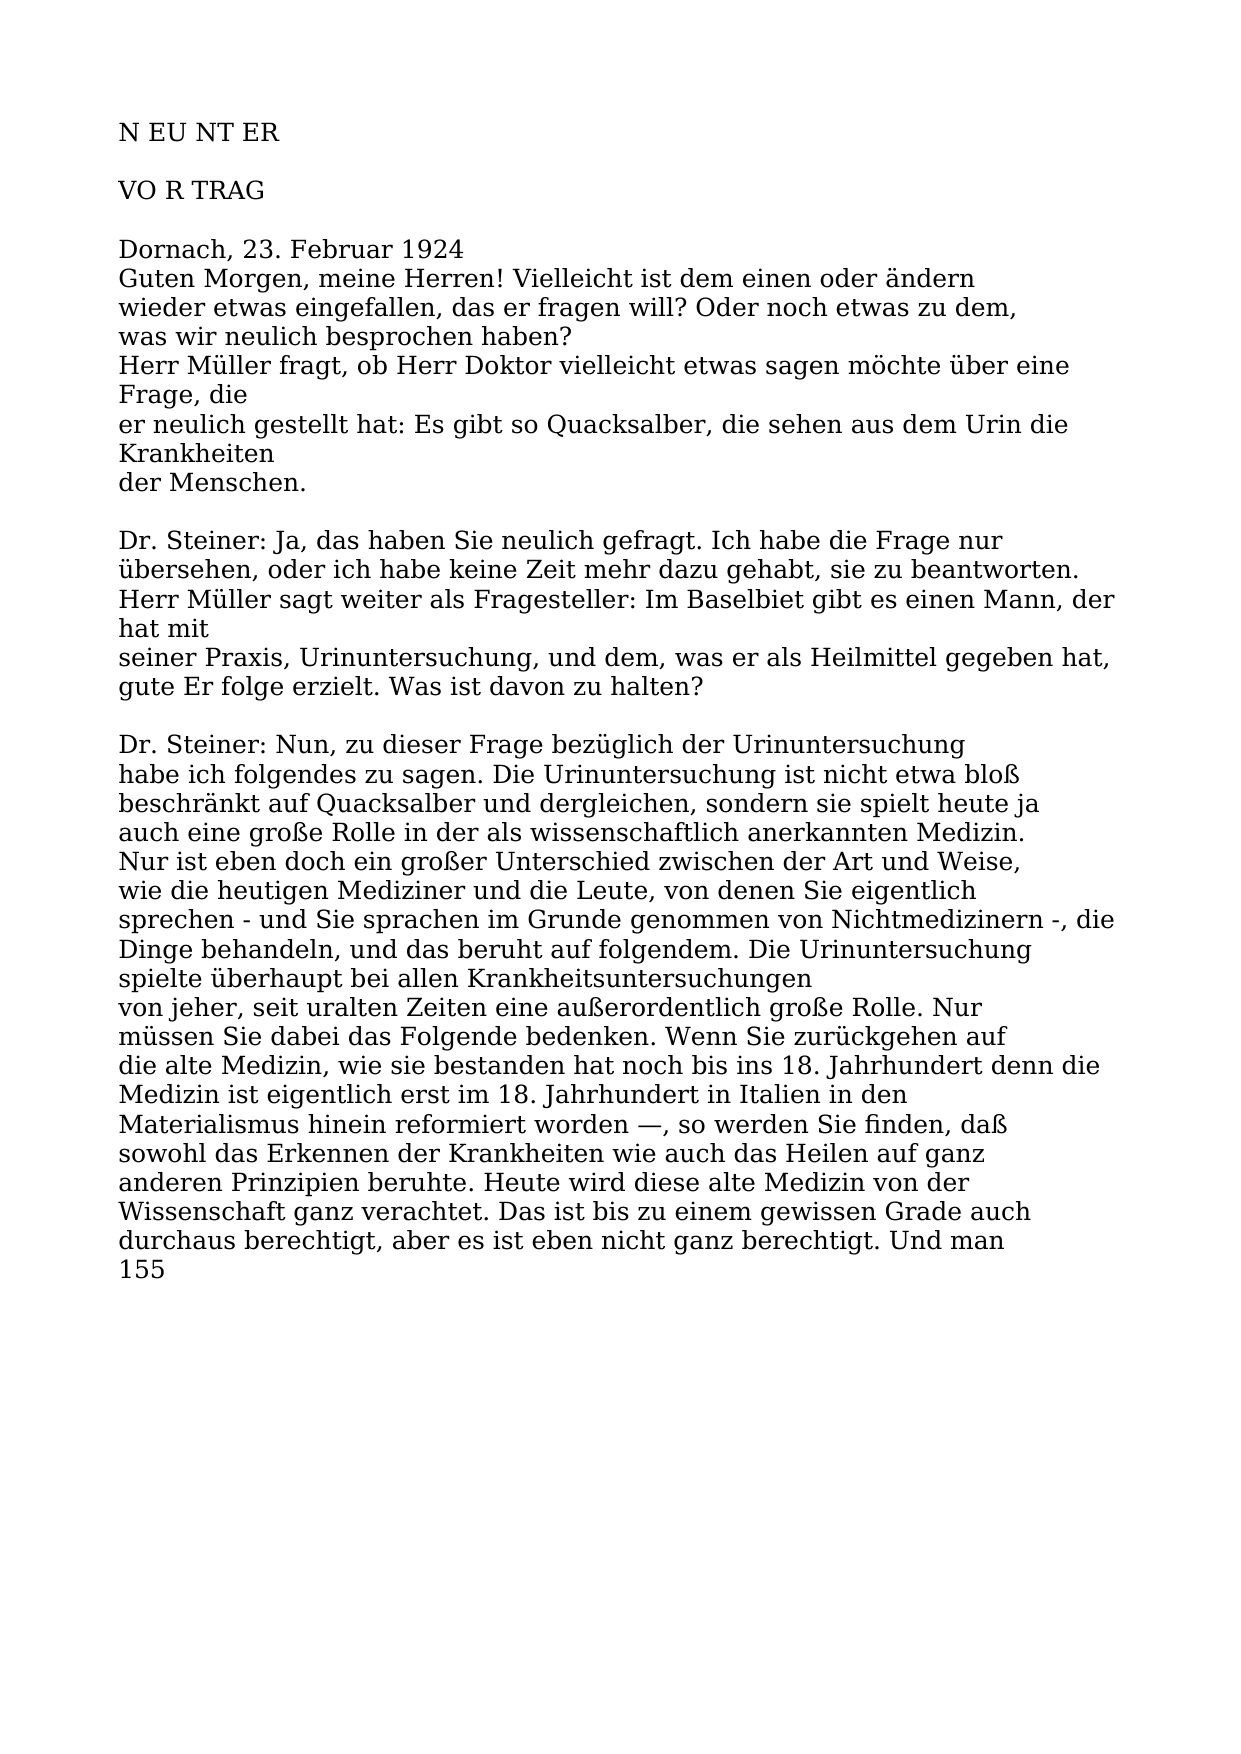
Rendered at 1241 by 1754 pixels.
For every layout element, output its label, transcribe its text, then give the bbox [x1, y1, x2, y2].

text sowohl das Erkennen der Krankheiten wie auch das Heilen auf ganz [118, 1139, 1122, 1168]
text von jeher, seit uralten Zeiten eine außerordentlich große Rolle. Nur [118, 993, 1122, 1022]
text auch eine große Rolle in der als wissenschaftlich anerkannten Medizin. [118, 818, 1122, 847]
text der Menschen. [118, 468, 1122, 497]
text übersehen, oder ich habe keine Zeit mehr dazu gehabt, sie zu beantworten. [118, 556, 1122, 585]
text was wir neulich besprochen haben? [118, 322, 1122, 351]
text Wissenschaft ganz verachtet. Das ist bis zu einem gewissen Grade auch [118, 1197, 1122, 1226]
text die alte Medizin, wie sie bestanden hat noch bis ins 18. Jahrhundert denn die Medizin ist eigentlich erst im 18. Jahrhundert in Italien in den [118, 1051, 1122, 1110]
text Materialismus hinein reformiert worden —, so werden Sie finden, daß [118, 1110, 1122, 1139]
text Dr. Steiner: Ja, das haben Sie neulich gefragt. Ich habe die Frage nur [118, 526, 1122, 556]
text wieder etwas eingefallen, das er fragen will? Oder noch etwas zu dem, [118, 293, 1122, 322]
text anderen Prinzipien beruhte. Heute wird diese alte Medizin von der [118, 1168, 1122, 1197]
text Herr Müller fragt, ob Herr Doktor vielleicht etwas sagen möchte über eine Frage, die [118, 351, 1122, 410]
text Dr. Steiner: Nun, zu dieser Frage bezüglich der Urinuntersuchung [118, 731, 1122, 760]
text beschränkt auf Quacksalber und dergleichen, sondern sie spielt heute ja [118, 789, 1122, 818]
text sprechen - und Sie sprachen im Grunde genommen von Nichtmedizinern -, die Dinge behandeln, und das beruht auf folgendem. Die Urinuntersuchung spielte überhaupt bei allen Krankheitsuntersuchungen [118, 906, 1122, 993]
text VO R TRAG [118, 176, 1122, 206]
text seiner Praxis, Urinuntersuchung, und dem, was er als Heilmittel gegeben hat, gute Er folge erzielt. Was ist davon zu halten? [118, 643, 1122, 701]
text wie die heutigen Mediziner und die Leute, von denen Sie eigentlich [118, 876, 1122, 906]
text habe ich folgendes zu sagen. Die Urinuntersuchung ist nicht etwa bloß [118, 760, 1122, 789]
text Guten Morgen, meine Herren! Vielleicht ist dem einen oder ändern [118, 264, 1122, 293]
text durchaus berechtigt, aber es ist eben nicht ganz berechtigt. Und man [118, 1226, 1122, 1256]
text Nur ist eben doch ein großer Unterschied zwischen der Art und Weise, [118, 847, 1122, 876]
text er neulich gestellt hat: Es gibt so Quacksalber, die sehen aus dem Urin die Krankheiten [118, 410, 1122, 468]
text müssen Sie dabei das Folgende bedenken. Wenn Sie zurückgehen auf [118, 1022, 1122, 1051]
text Herr Müller sagt weiter als Fragesteller: Im Baselbiet gibt es einen Mann, der hat mit [118, 585, 1122, 643]
text 155 [118, 1256, 1122, 1285]
text Dornach, 23. Februar 1924 [118, 235, 1122, 264]
text N EU NT ER [118, 118, 1122, 147]
